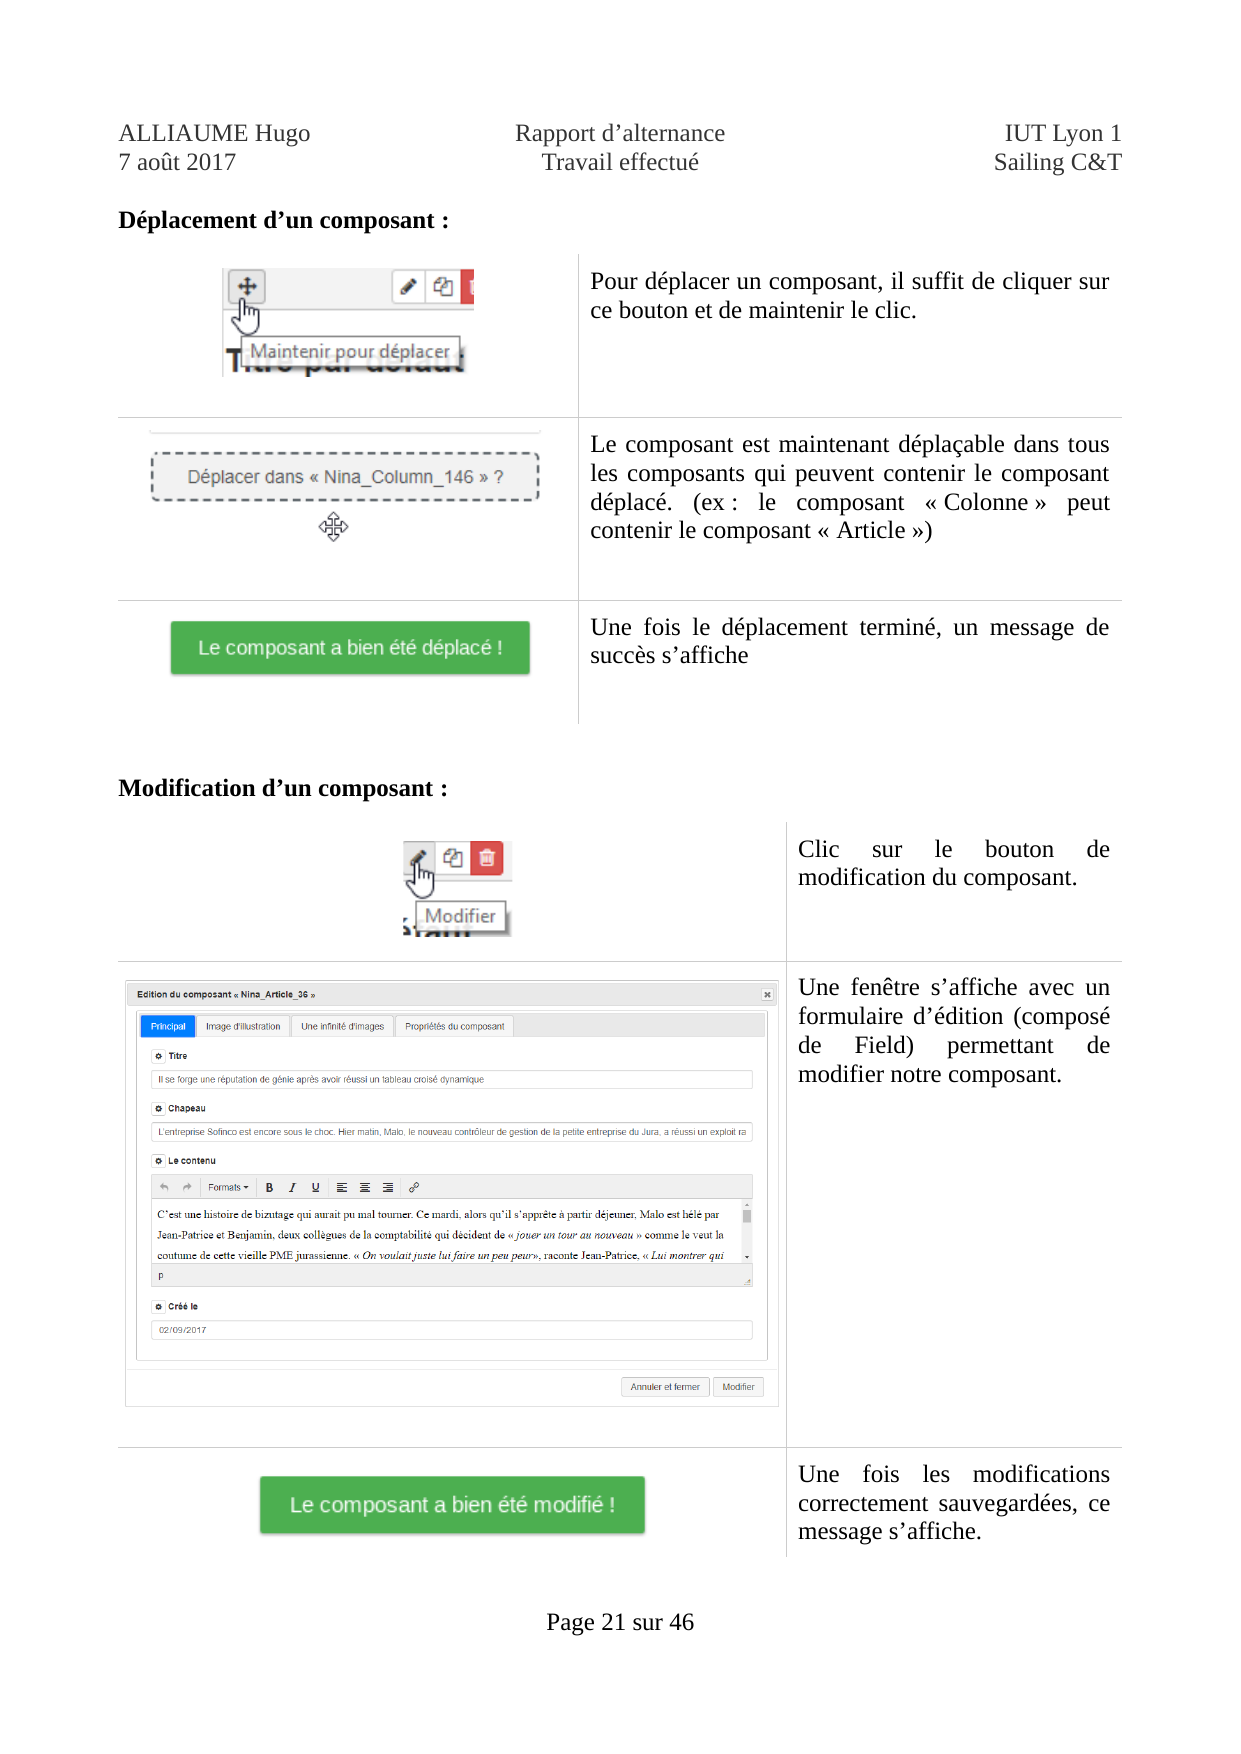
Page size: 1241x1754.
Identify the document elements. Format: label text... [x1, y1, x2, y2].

table_header Pour déplacer un composant, il suffit de cliquer sur ce bouton et de maintenir le clic. [579, 254, 1122, 417]
picture [142, 430, 555, 560]
table_cell Une fois le déplacement terminé, un message de succès s’affiche [579, 601, 1122, 724]
picture [253, 1472, 651, 1541]
picture [163, 613, 534, 684]
picture [403, 841, 513, 937]
picture [222, 268, 474, 377]
table_cell [118, 418, 578, 600]
table_header [118, 254, 578, 417]
table_cell [118, 601, 578, 724]
table_cell Le composant est maintenant déplaçable dans tous les composants qui peuvent contenir le composant déplacé. (ex : le composant « Colonne » peut contenir le composant « Article ») [579, 418, 1122, 600]
table_cell [118, 1448, 786, 1557]
table_cell Une fois les modifications correctement sauvegardées, ce message s’affiche. [787, 1448, 1122, 1557]
table_header Clic sur le bouton de modification du composant. [787, 822, 1122, 961]
table_header [118, 822, 786, 961]
text Déplacement d’un composant : [118, 205, 1122, 234]
table_cell Une fenêtre s’affiche avec un formulaire d’édition (composé de Field) permettant de modifier notre composant. [787, 962, 1122, 1447]
text Modification d’un composant : [118, 773, 1122, 802]
picture [125, 980, 779, 1407]
table_cell [118, 962, 786, 1447]
